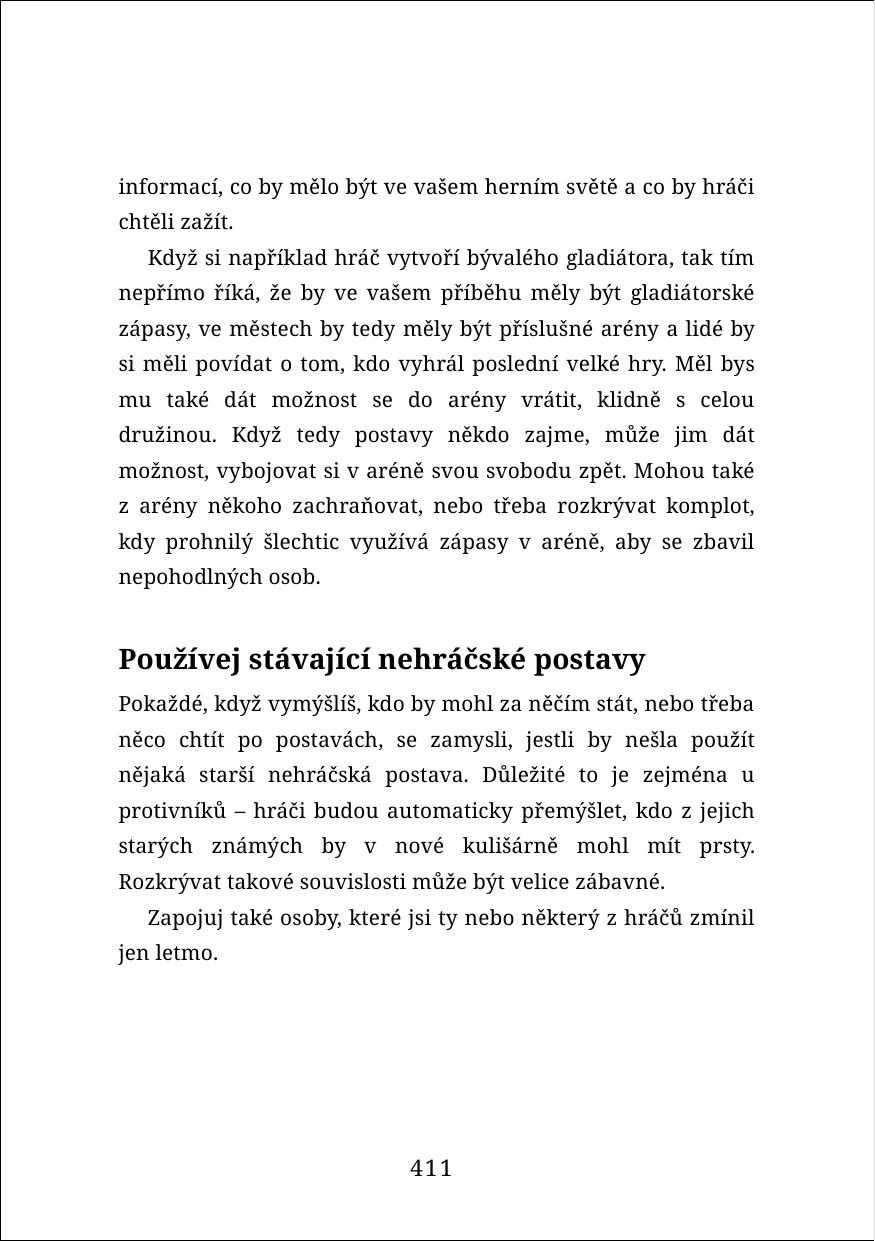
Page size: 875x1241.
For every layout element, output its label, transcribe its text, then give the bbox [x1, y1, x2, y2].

text informací, co by mělo být ve vašem herním světě a co by hráči chtěli zažít. Když si například hráč vytvoří bývalého gladiátora, tak tím nepřímo říká, že by ve vašem příběhu měly být gladiátorské zápasy, ve městech by tedy měly být příslušné arény a lidé by si měli povídat o tom, kdo vyhrál poslední velké hry. Měl bys mu také dát možnost se do arény vrátit, klidně s celou družinou. Když tedy postavy někdo zajme, může jim dát možnost, vybojovat si v aréně svou svobodu zpět. Mohou také z arény někoho zachraňovat, nebo třeba rozkrývat komplot, kdy prohnilý šlechtic využívá zápasy v aréně, aby se zbavil nepohodlných osob. [118, 172, 756, 591]
text Pokaždé, když vymýšlíš, kdo by mohl za něčím stát, nebo třeba něco chtít po postavách, se zamysli, jestli by nešla použít nějaká starší nehráčská postava. Důležité to je zejména u protivníků – hráči budou automaticky přemýšlet, kdo z jejich starých známých by v nové kulišárně mohl mít prsty. Rozkrývat takové souvislosti může být velice zábavné. Zapojuj také osoby, které jsi ty nebo některý z hráčů zmínil jen letmo. [118, 689, 756, 967]
subtitle Používej stávající nehráčské postavy [118, 639, 756, 678]
